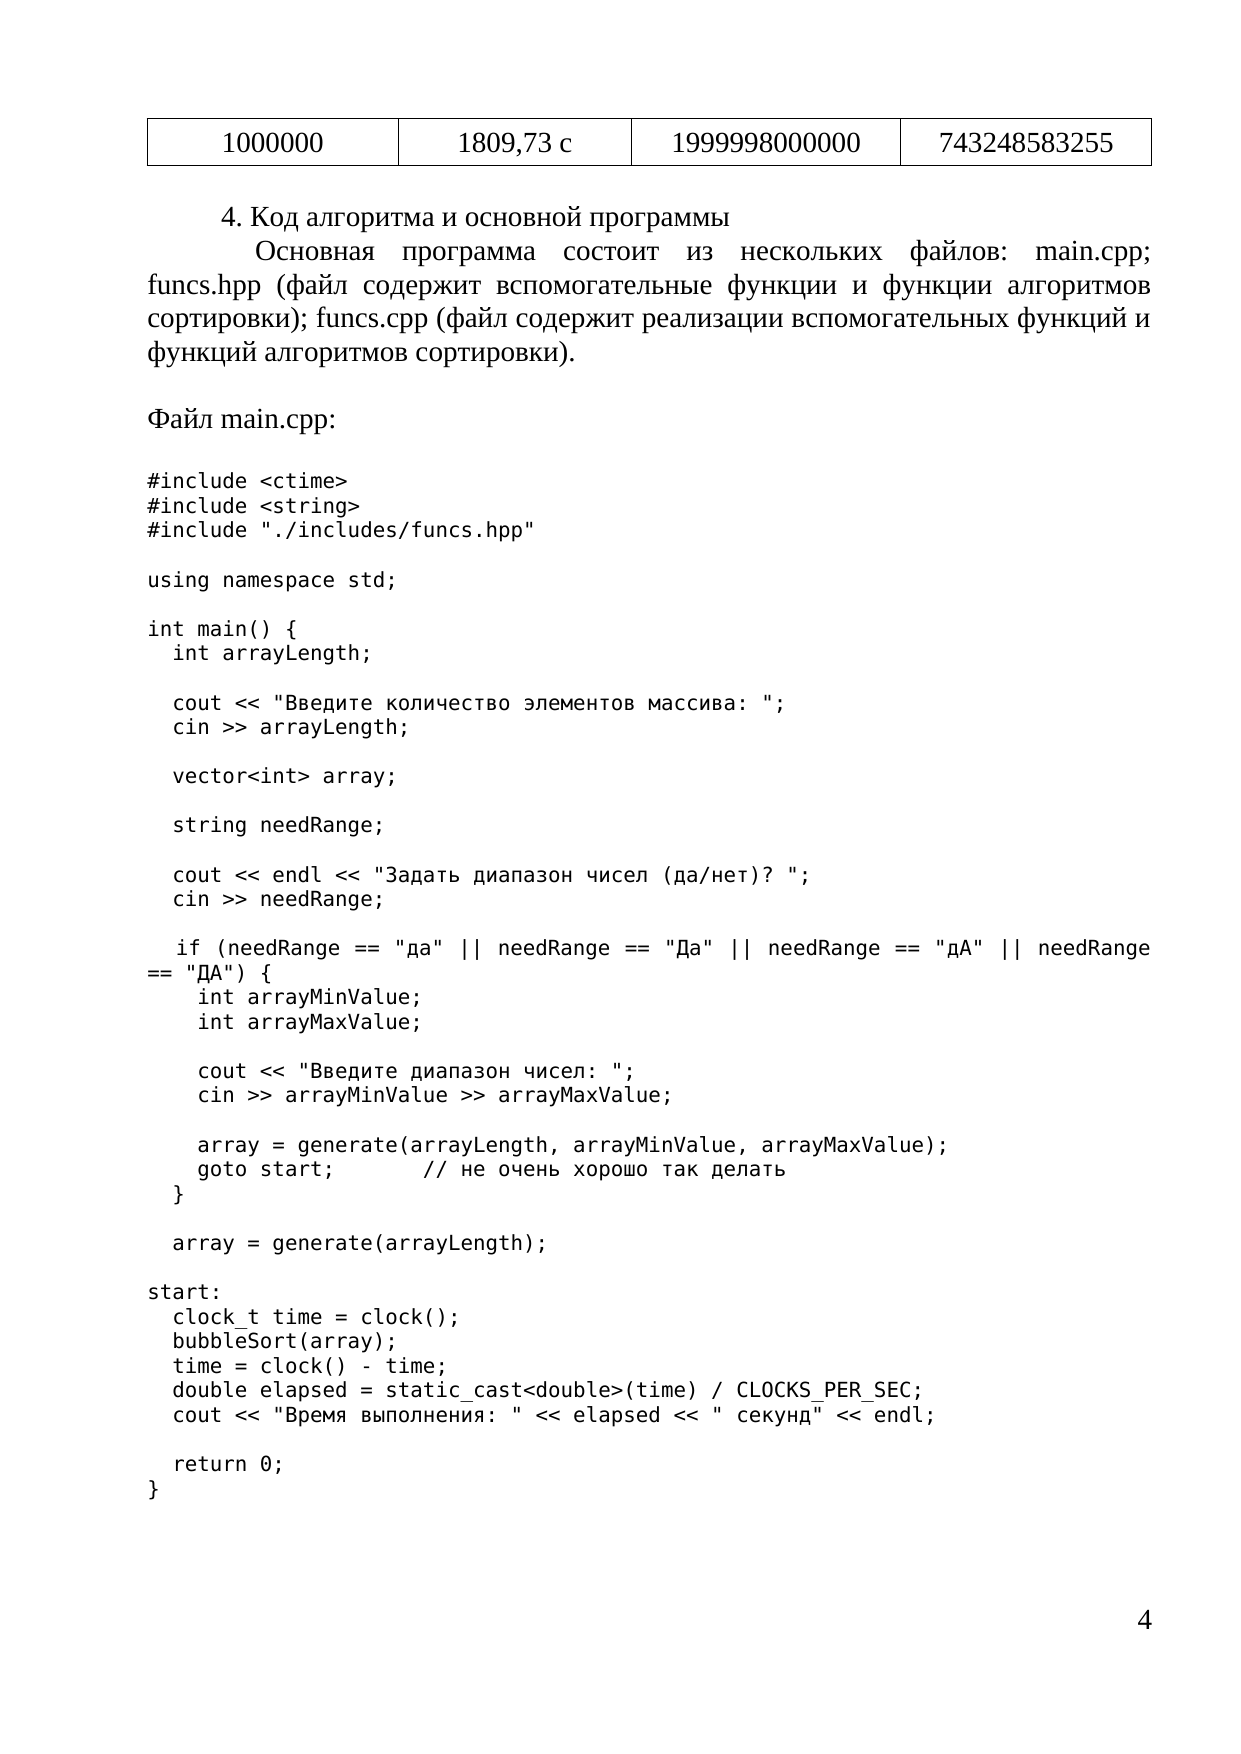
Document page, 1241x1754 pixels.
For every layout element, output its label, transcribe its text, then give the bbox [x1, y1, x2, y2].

text using namespace std; [147, 568, 1152, 592]
text } [147, 1477, 1152, 1501]
table_cell 1999998000000 [632, 119, 900, 164]
table_cell 1000000 [148, 119, 398, 164]
text if (needRange == "да" || needRange == "Да" || needRange == "дА" || needRange == "ДА") { [147, 936, 1152, 985]
text string needRange; [147, 813, 1152, 838]
text time = clock() - time; [147, 1354, 1152, 1378]
text array = generate(arrayLength); [147, 1231, 1152, 1255]
text #include <ctime> [147, 469, 1152, 493]
table_cell 743248583255 [901, 119, 1151, 164]
text #include "./includes/funcs.hpp" [147, 518, 1152, 543]
text cin >> arrayMinValue >> arrayMaxValue; [147, 1083, 1152, 1108]
text cout << "Введите диапазон чисел: "; [147, 1059, 1152, 1083]
text int arrayLength; [147, 641, 1152, 666]
text #include <string> [147, 494, 1152, 518]
text Основная программа состоит из нескольких файлов: main.cpp; funcs.hpp (файл содержит вспомогательные функции и функции алгоритмов сортировки); funcs.cpp (файл содержит реализации вспомогательных функций и функций алгоритмов сортировки). [147, 233, 1152, 367]
text int main() { [147, 617, 1152, 641]
text int arrayMaxValue; [147, 1010, 1152, 1034]
text start: [147, 1280, 1152, 1304]
text double elapsed = static_cast<double>(time) / CLOCKS_PER_SEC; [147, 1378, 1152, 1403]
text clock_t time = clock(); [147, 1305, 1152, 1329]
text array = generate(arrayLength, arrayMinValue, arrayMaxValue); [147, 1133, 1152, 1157]
text cin >> arrayLength; [147, 715, 1152, 739]
text goto start; // не очень хорошо так делать [147, 1157, 1152, 1182]
text 4. Код алгоритма и основной программы [147, 199, 1152, 233]
text bubbleSort(array); [147, 1329, 1152, 1354]
text cout << "Время выполнения: " << elapsed << " секунд" << endl; [147, 1403, 1152, 1427]
text } [147, 1182, 1152, 1206]
text return 0; [147, 1452, 1152, 1477]
text vector<int> array; [147, 764, 1152, 788]
text cout << "Введите количество элементов массива: "; [147, 691, 1152, 715]
text cout << endl << "Задать диапазон чисел (да/нет)? "; [147, 863, 1152, 887]
table_cell 1809,73 с [399, 119, 631, 164]
text cin >> needRange; [147, 887, 1152, 911]
text int arrayMinValue; [147, 985, 1152, 1009]
text Файл main.cpp: [147, 402, 1152, 435]
